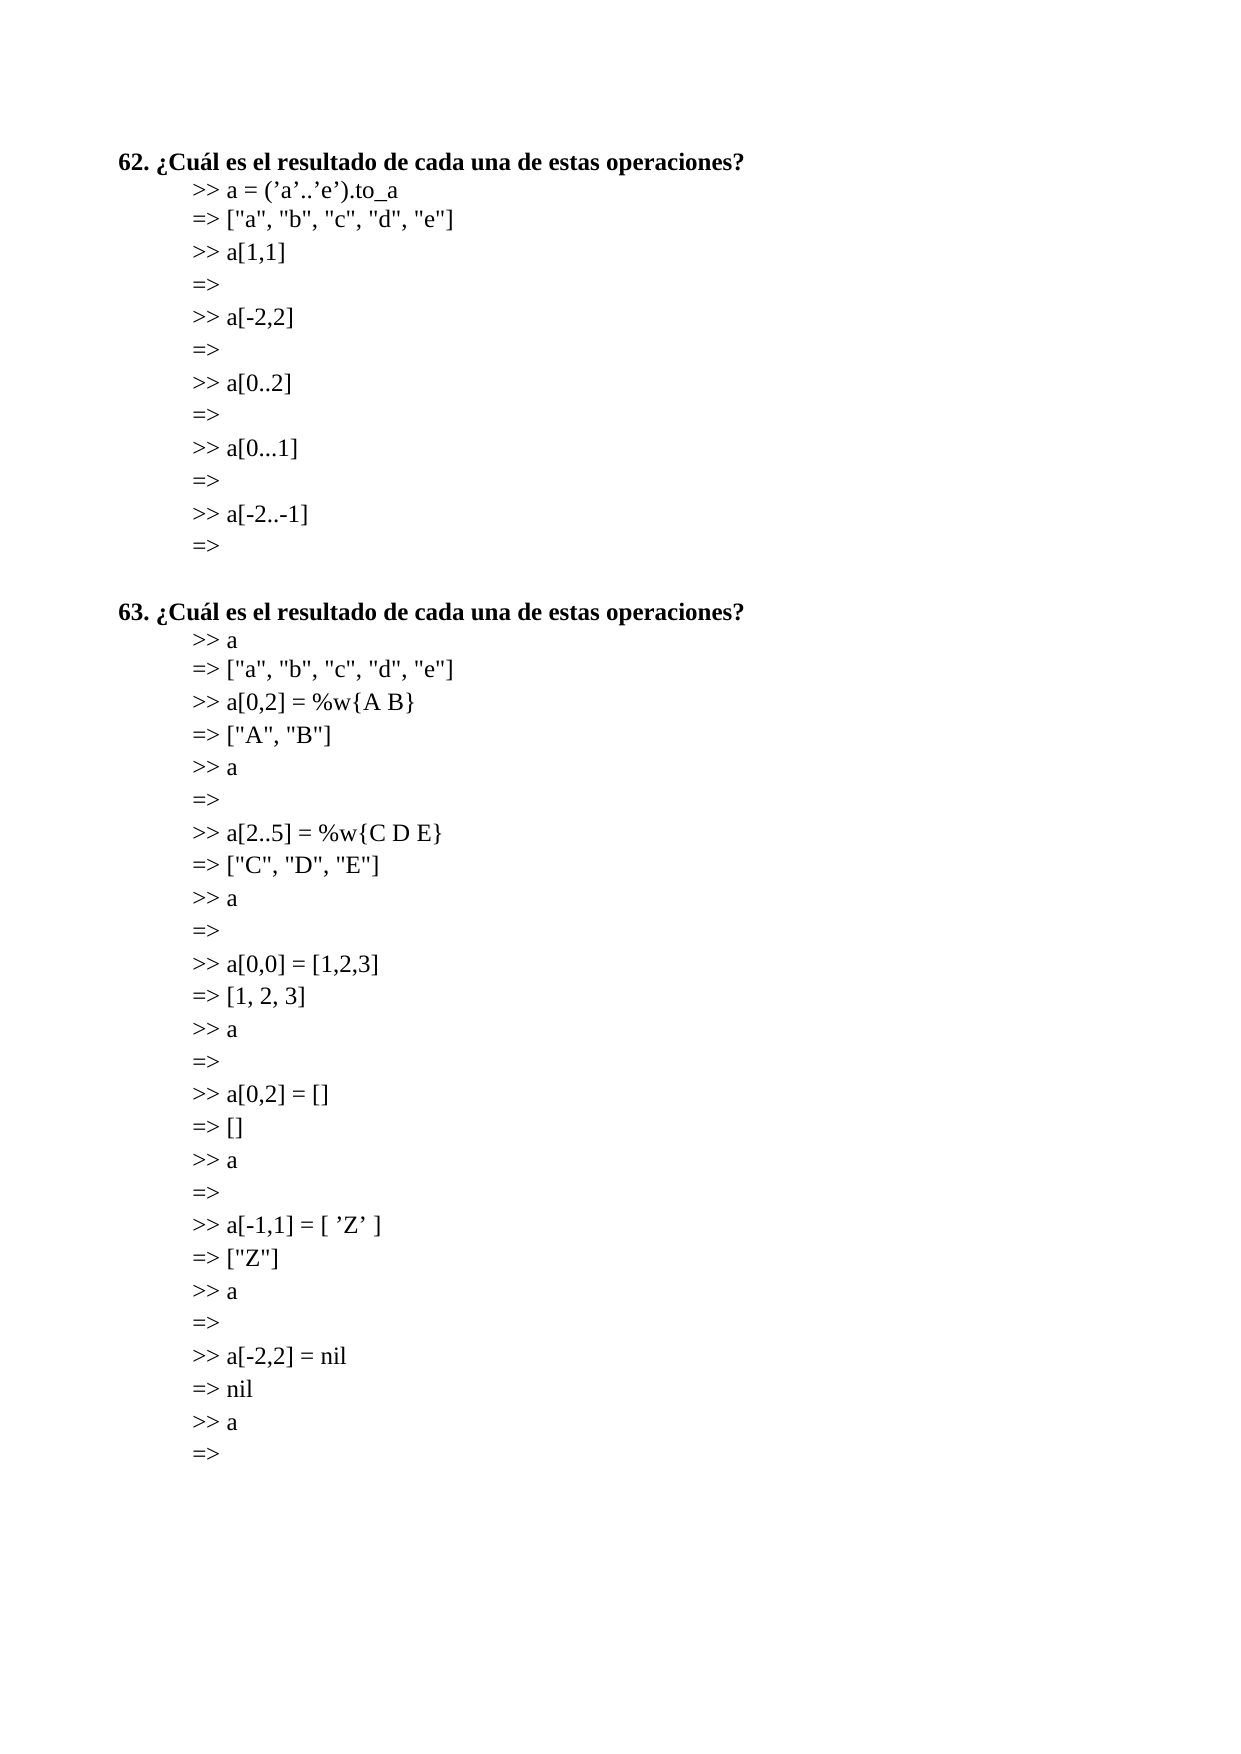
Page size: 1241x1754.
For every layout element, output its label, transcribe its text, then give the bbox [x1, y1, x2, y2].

text => [118, 270, 1122, 298]
text => [118, 1047, 1122, 1076]
text => [118, 916, 1122, 945]
text >> a [118, 626, 1122, 654]
text >> a = (’a’..’e’).to_a [118, 176, 1122, 204]
text 63. ¿Cuál es el resultado de cada una de estas operaciones? [118, 597, 1122, 626]
text >> a[0,2] = %w{A B} [118, 687, 1122, 716]
text >> a[0..2] [118, 368, 1122, 397]
text >> a [118, 883, 1122, 912]
text => ["a", "b", "c", "d", "e"] [118, 204, 1122, 233]
text >> a[2..5] = %w{C D E} [118, 818, 1122, 847]
text => [118, 466, 1122, 495]
text => ["a", "b", "c", "d", "e"] [118, 654, 1122, 683]
text => [118, 401, 1122, 429]
text => ["A", "B"] [118, 720, 1122, 748]
text => [118, 1439, 1122, 1468]
text >> a [118, 1014, 1122, 1043]
text >> a[-2..-1] [118, 499, 1122, 527]
text >> a [118, 1276, 1122, 1304]
text >> a[0,2] = [] [118, 1079, 1122, 1108]
text => [] [118, 1112, 1122, 1141]
text >> a[-1,1] = [ ’Z’ ] [118, 1210, 1122, 1239]
text 62. ¿Cuál es el resultado de cada una de estas operaciones? [118, 147, 1122, 176]
text => [118, 1178, 1122, 1206]
text >> a [118, 1407, 1122, 1435]
text >> a [118, 752, 1122, 781]
text >> a[0,0] = [1,2,3] [118, 949, 1122, 977]
text >> a[0...1] [118, 433, 1122, 462]
text => nil [118, 1374, 1122, 1403]
text => [118, 335, 1122, 364]
text => ["Z"] [118, 1243, 1122, 1272]
text => ["C", "D", "E"] [118, 851, 1122, 879]
text => [118, 531, 1122, 560]
text => [1, 2, 3] [118, 981, 1122, 1010]
text >> a[-2,2] [118, 302, 1122, 331]
text >> a[-2,2] = nil [118, 1341, 1122, 1370]
text => [118, 1308, 1122, 1337]
text => [118, 785, 1122, 814]
text >> a [118, 1145, 1122, 1174]
text >> a[1,1] [118, 237, 1122, 266]
